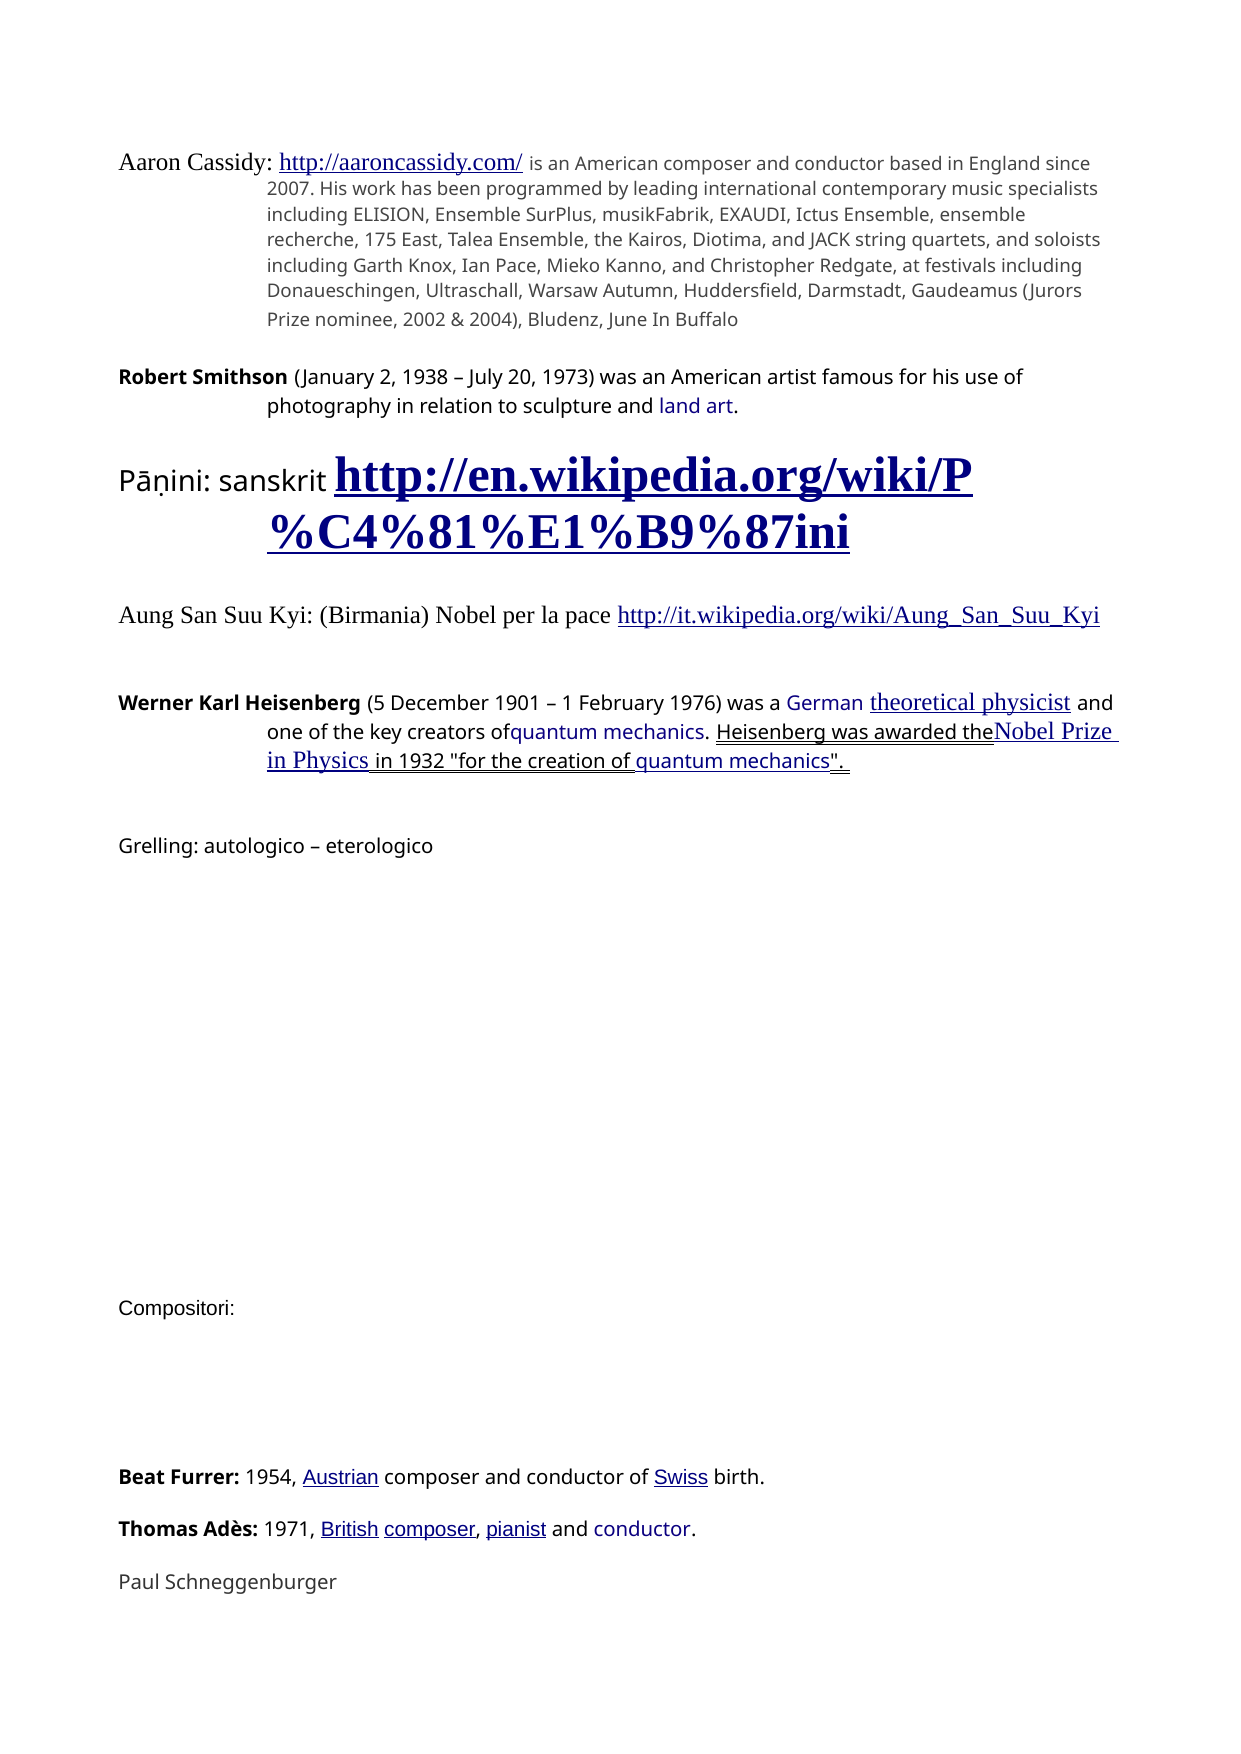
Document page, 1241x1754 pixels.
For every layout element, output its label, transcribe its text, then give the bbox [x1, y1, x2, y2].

text Paul Schneggenburger [118, 1566, 1122, 1595]
text Aung San Suu Kyi: (Birmania) Nobel per la pace http://it.wikipedia.org/wiki/Aung_San_Suu_Kyi [118, 601, 1122, 629]
text Werner Karl Heisenberg (5 December 1901 – 1 February 1976) was a German theoretical physicist and one of the key creators ofquantum mechanics. Heisenberg was awarded theNobel Prize in Physics in 1932 "for the creation of quantum mechanics". [118, 687, 1122, 774]
text Aaron Cassidy: http://aaroncassidy.com/ is an American composer and conductor based in England since 2007. His work has been programmed by leading international contemporary music specialists including ELISION, Ensemble SurPlus, musikFabrik, EXAUDI, Ictus Ensemble, ensemble recherche, 175 East, Talea Ensemble, the Kairos, Diotima, and JACK string quartets, and soloists including Garth Knox, Ian Pace, Mieko Kanno, and Christopher Redgate, at festivals including Donaueschingen, Ultraschall, Warsaw Autumn, Huddersfield, Darmstadt, Gaudeamus (Jurors Prize nominee, 2002 & 2004), Bludenz, June In Buffalo [118, 147, 1122, 332]
text Thomas Adès: 1971, British composer, pianist and conductor. [118, 1514, 1122, 1542]
text Robert Smithson (January 2, 1938 – July 20, 1973) was an American artist famous for his use of photography in relation to sculpture and land art. [118, 361, 1122, 419]
text Compositori: [118, 1296, 1122, 1320]
text Grelling: autologico – eterologico [118, 832, 1122, 860]
text Beat Furrer: 1954, Austrian composer and conductor of Swiss birth. [118, 1462, 1122, 1490]
subtitle Pāṇini: sanskrit http://en.wikipedia.org/wiki/P%C4%81%E1%B9%87ini [118, 444, 1122, 559]
